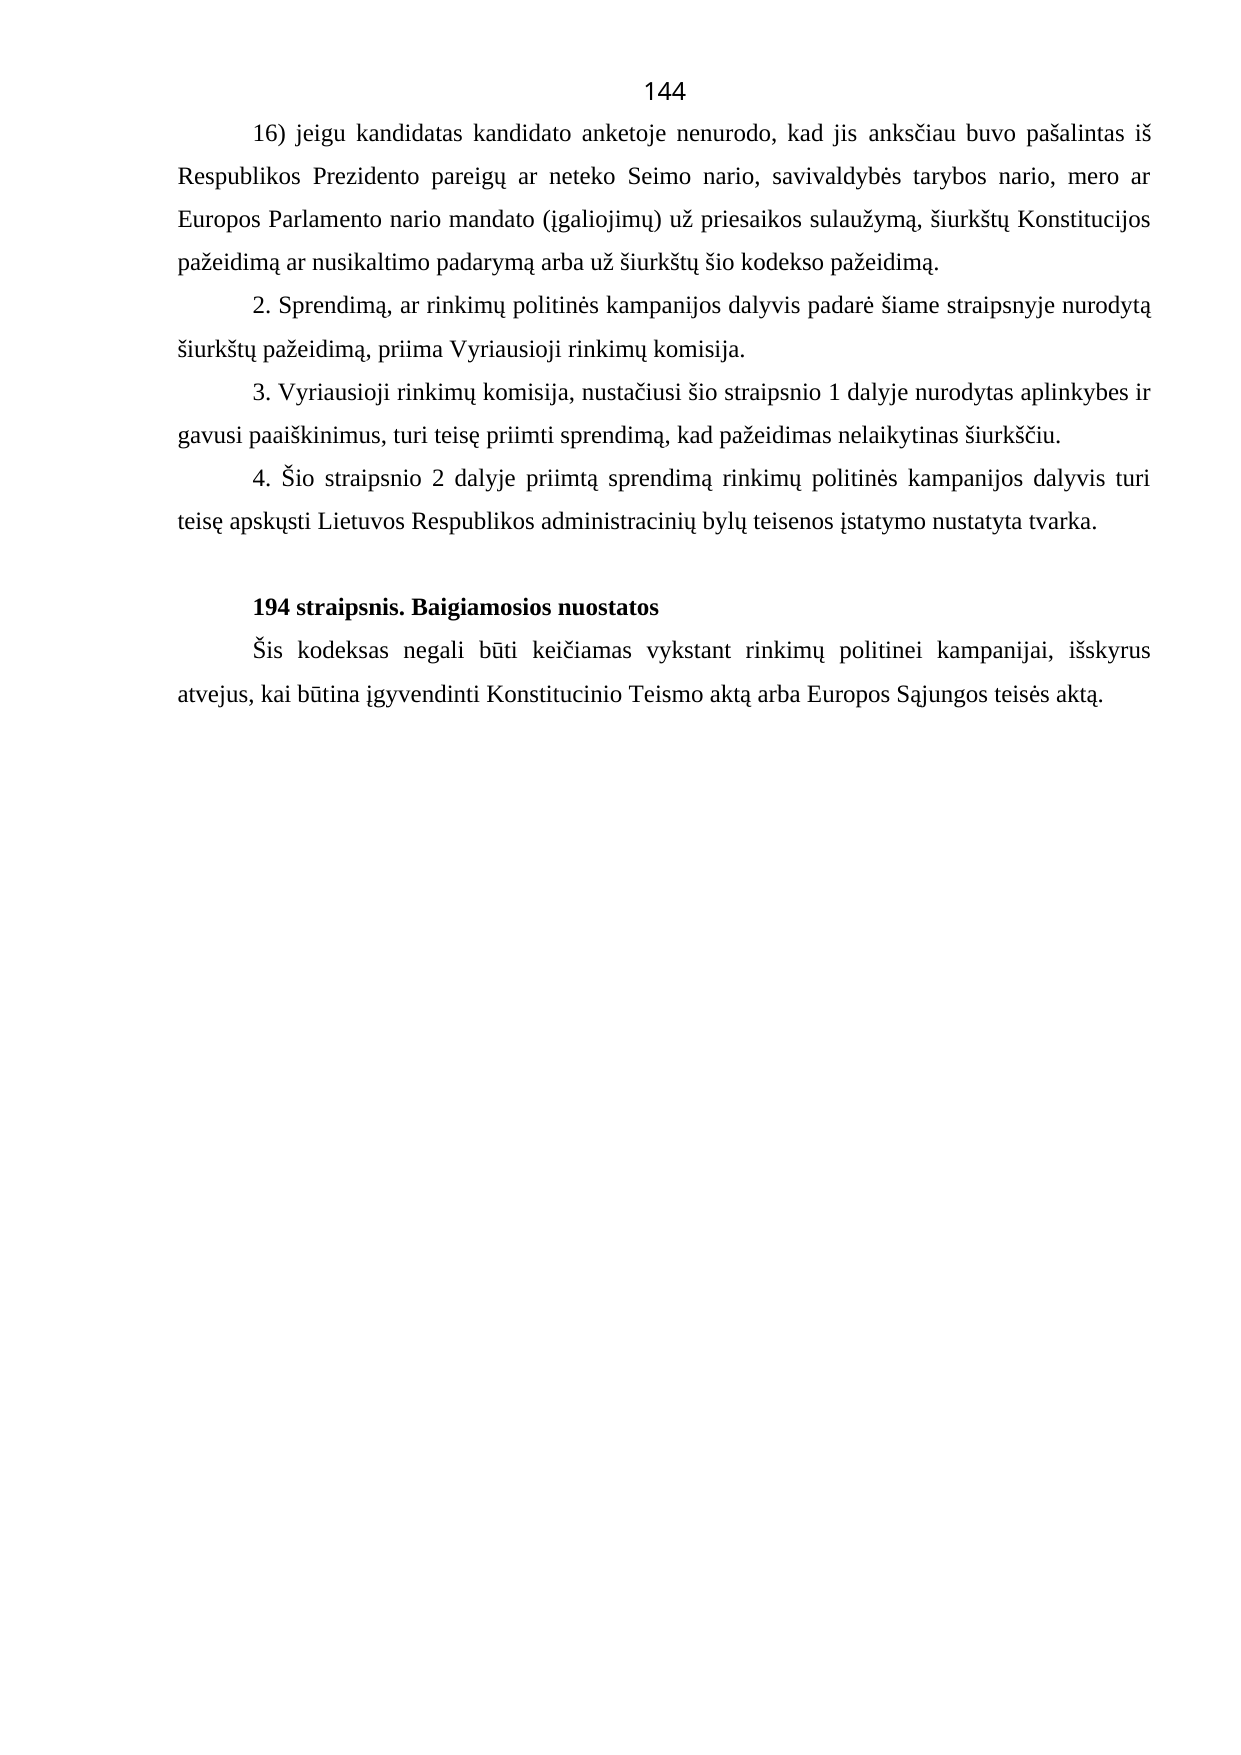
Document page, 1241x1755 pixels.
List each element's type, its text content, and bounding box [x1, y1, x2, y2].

text 4. Šio straipsnio 2 dalyje priimtą sprendimą rinkimų politinės kampanijos dalyvis turi teisę apskųsti Lietuvos Respublikos administracinių bylų teisenos įstatymo nustatyta tvarka. [177, 463, 1152, 535]
text 194 straipsnis. Baigiamosios nuostatos [177, 592, 1152, 621]
text 16) jeigu kandidatas kandidato anketoje nenurodo, kad jis anksčiau buvo pašalintas iš Respublikos Prezidento pareigų ar neteko Seimo nario, savivaldybės tarybos nario, mero ar Europos Parlamento nario mandato (įgaliojimų) už priesaikos sulaužymą, šiurkštų Konstitucijos pažeidimą ar nusikaltimo padarymą arba už šiurkštų šio kodekso pažeidimą. [177, 118, 1152, 276]
text 2. Sprendimą, ar rinkimų politinės kampanijos dalyvis padarė šiame straipsnyje nurodytą šiurkštų pažeidimą, priima Vyriausioji rinkimų komisija. [177, 291, 1152, 362]
text 3. Vyriausioji rinkimų komisija, nustačiusi šio straipsnio 1 dalyje nurodytas aplinkybes ir gavusi paaiškinimus, turi teisę priimti sprendimą, kad pažeidimas nelaikytinas šiurkščiu. [177, 377, 1152, 449]
text Šis kodeksas negali būti keičiamas vykstant rinkimų politinei kampanijai, išskyrus atvejus, kai būtina įgyvendinti Konstitucinio Teismo aktą arba Europos Sąjungos teisės aktą. [177, 636, 1152, 707]
